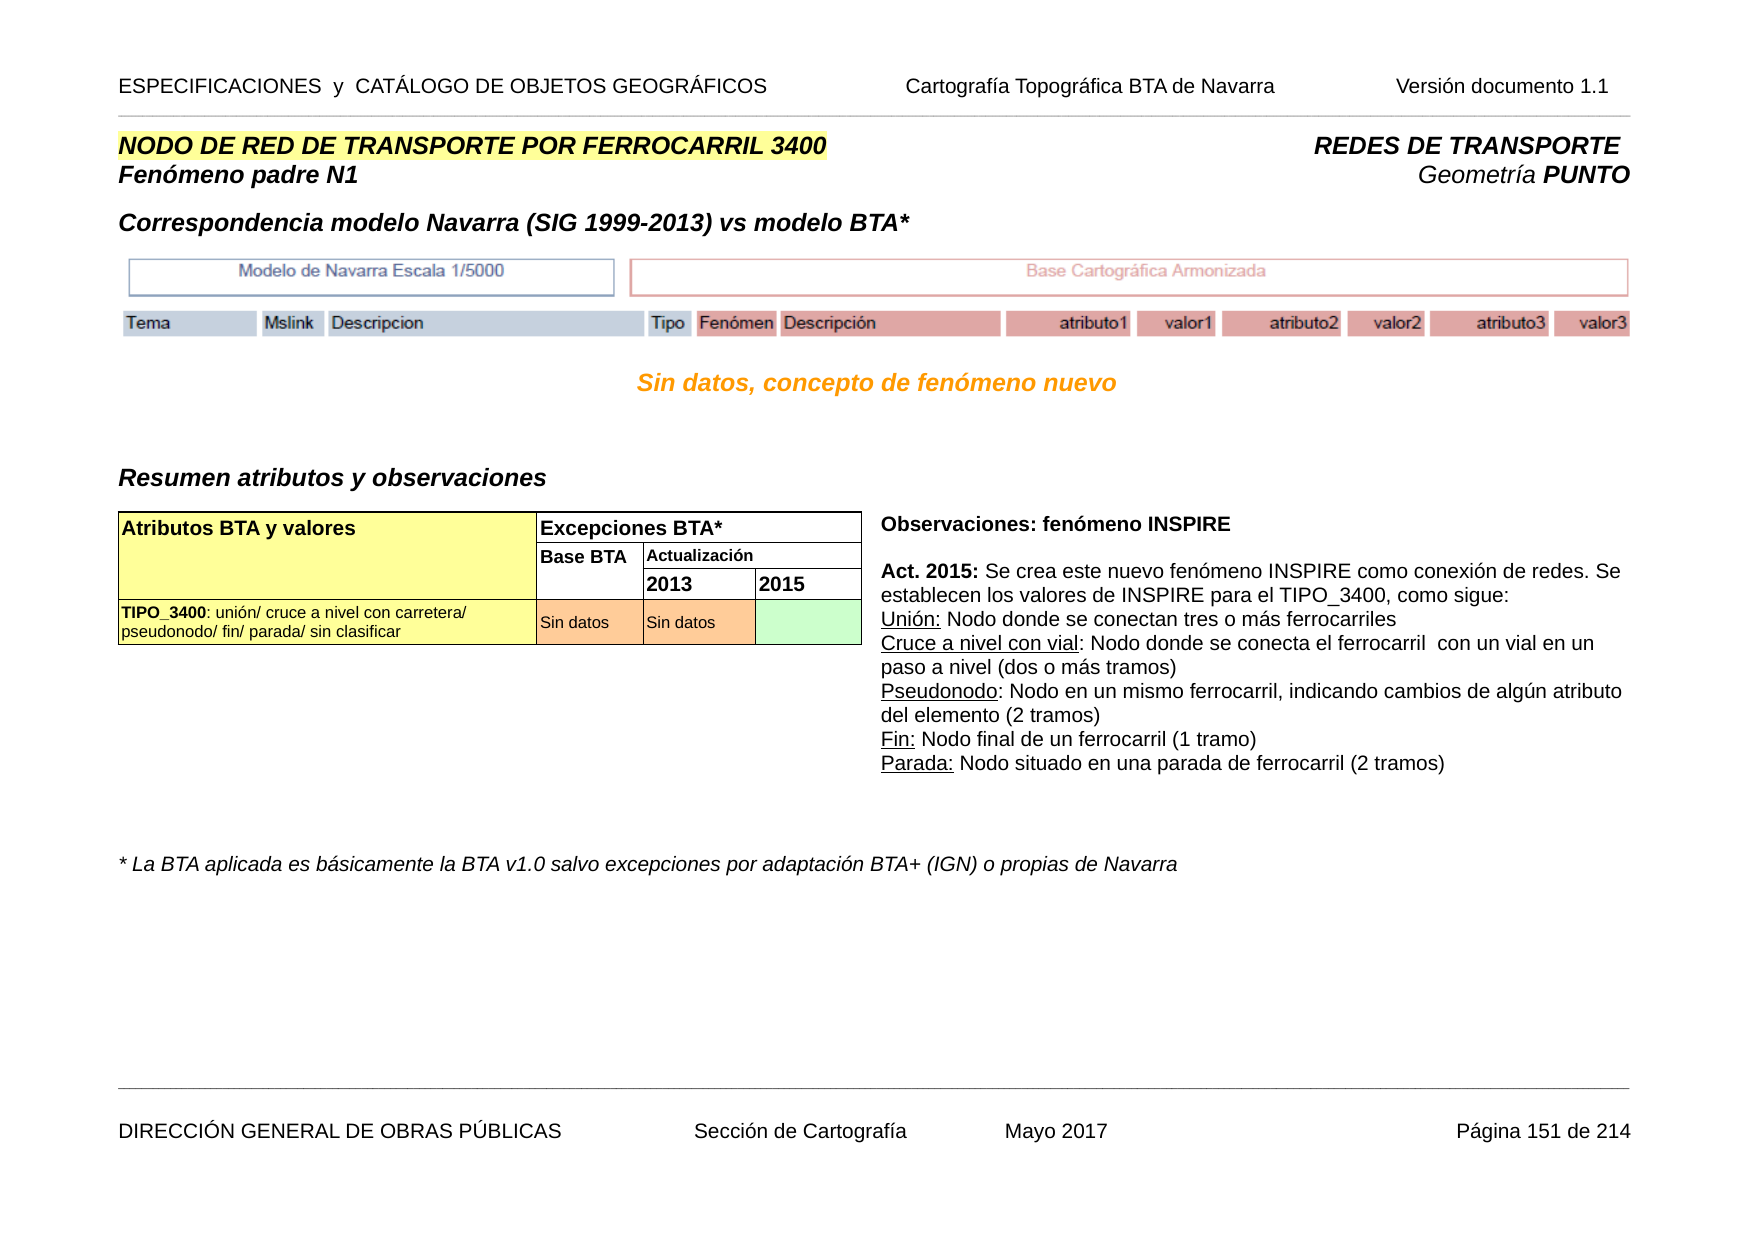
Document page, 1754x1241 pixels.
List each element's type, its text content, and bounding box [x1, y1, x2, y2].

table_cell Actualización [644, 543, 861, 568]
picture [118, 256, 1634, 339]
text * La BTA aplicada es básicamente la BTA v1.0 salvo excepciones por adaptación BTA+ (IGN) o propias de Navarra [118, 852, 1636, 876]
table_cell 2013 [644, 569, 755, 599]
table_cell TIPO_3400: unión/ cruce a nivel con carretera/ pseudonodo/ fin/ parada/ sin clasificar [119, 600, 536, 644]
table_cell Sin datos [644, 600, 755, 644]
text Correspondencia modelo Navarra (SIG 1999-2013) vs modelo BTA* [118, 208, 1636, 237]
table_cell 2015 [756, 569, 861, 599]
table_cell [756, 600, 861, 644]
table_header [107, 511, 869, 823]
text Resumen atributos y observaciones [118, 463, 1636, 492]
text NODO DE RED DE TRANSPORTE POR FERROCARRIL 3400 REDES DE TRANSPORTE [118, 131, 1636, 160]
text Sin datos, concepto de fenómeno nuevo [118, 368, 1636, 396]
table_header Atributos BTA y valores [119, 513, 536, 599]
table_header Observaciones: fenómeno INSPIRE Act. 2015: Se crea este nuevo fenómeno INSPIRE como conexión de redes. Se establecen los valores de INSPIRE para el TIPO_3400, como sigue: Unión: Nodo donde se conectan tres o más ferrocarriles Cruce a nivel con vial: Nodo donde se conecta el ferrocarril con un vial en un paso a nivel (dos o más tramos) Pseudonodo: Nodo en un mismo ferrocarril, indicando cambios de algún atributo del elemento (2 tramos) Fin: Nodo final de un ferrocarril (1 tramo) Parada: Nodo situado en una parada de ferrocarril (2 tramos) [869, 511, 1637, 823]
table_header Excepciones BTA* [537, 513, 861, 542]
table_cell Sin datos [537, 600, 643, 644]
text Fenómeno padre N1 Geometría PUNTO [118, 160, 1636, 189]
table_cell Base BTA [537, 543, 643, 599]
